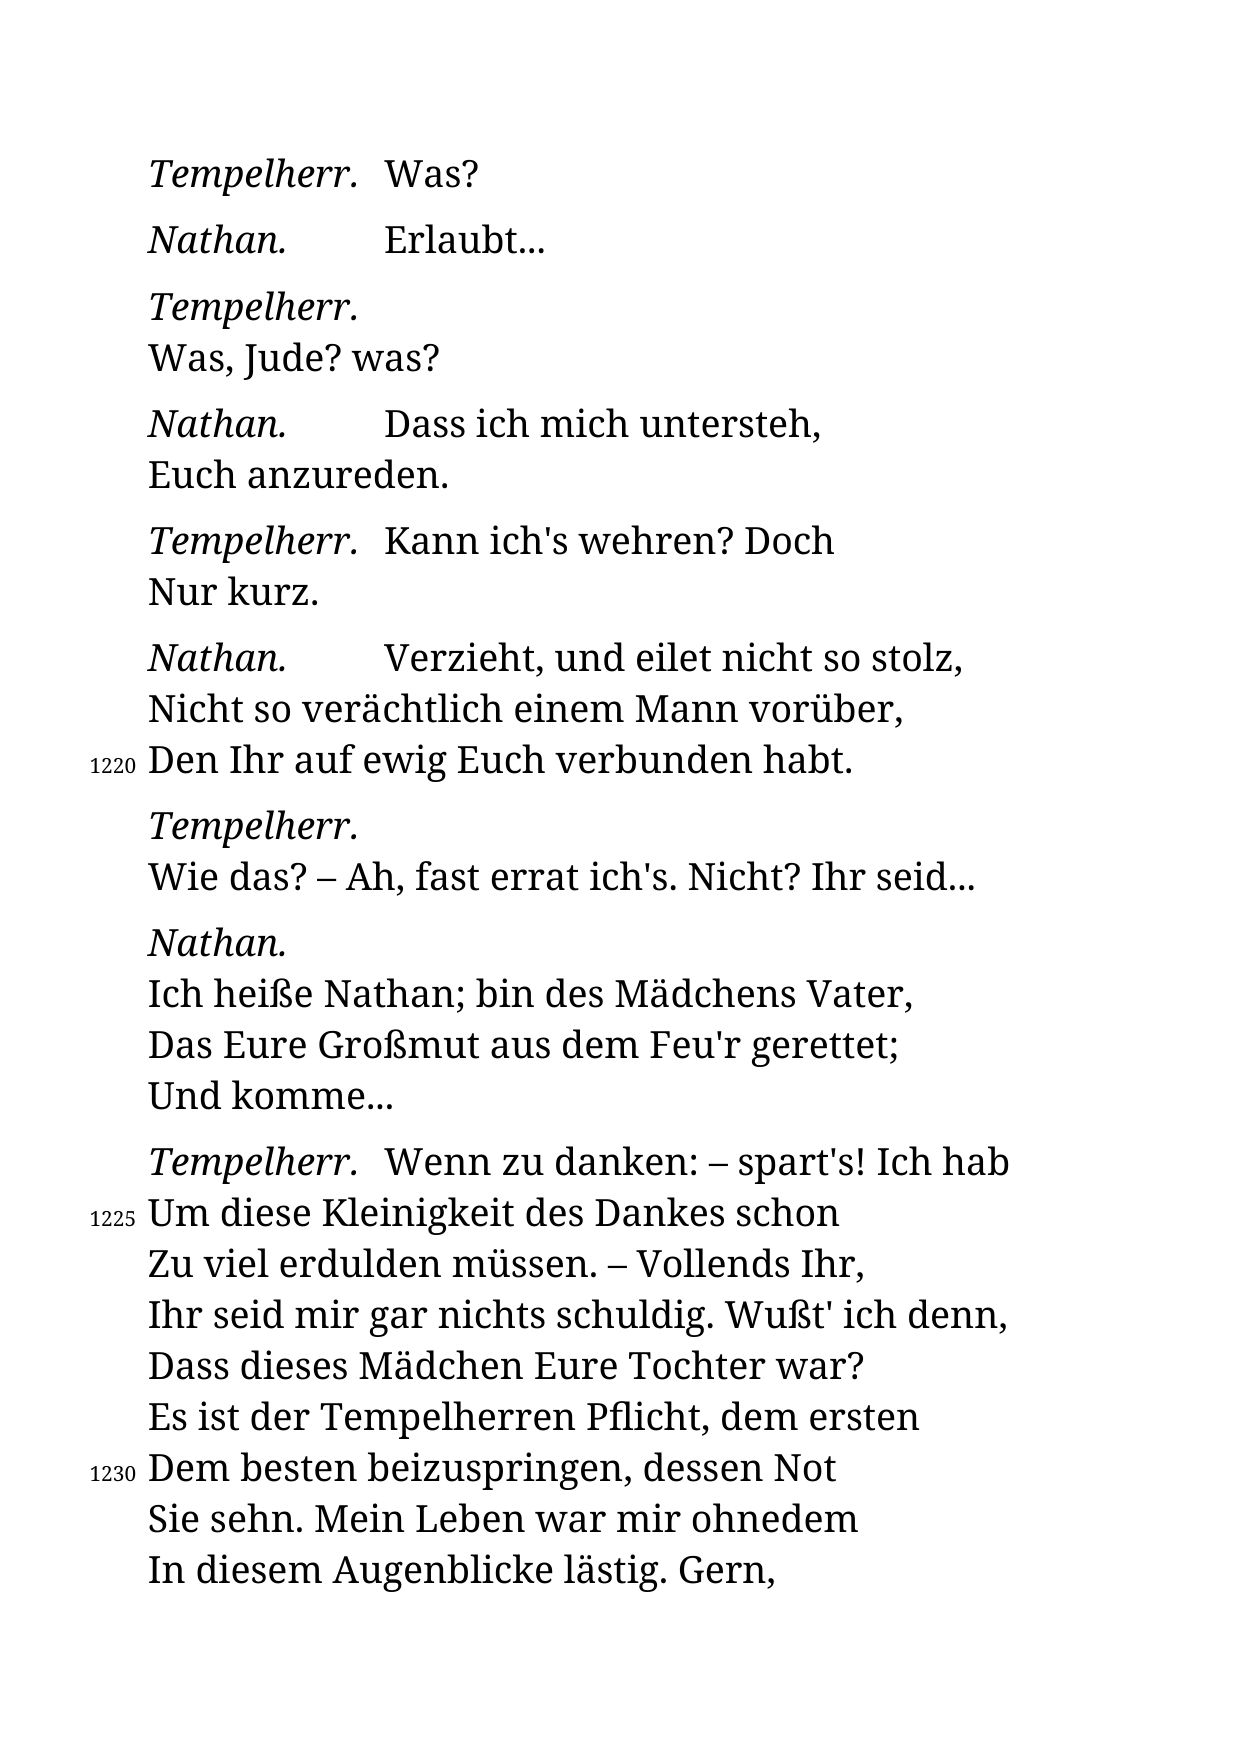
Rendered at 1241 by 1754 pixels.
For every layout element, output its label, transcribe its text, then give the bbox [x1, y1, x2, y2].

text Nathan. Dass ich mich untersteh, [148, 397, 1092, 448]
text Es ist der Tempelherren Pflicht, dem ersten [148, 1391, 1092, 1442]
text Was, Jude? was? [148, 331, 1092, 382]
text Dass dieses Mädchen Eure Tochter war? [148, 1339, 1092, 1391]
text Sie sehn. Mein Leben war mir ohnedem [148, 1493, 1092, 1544]
text Tempelherr. [148, 799, 1092, 850]
text Wie das? – Ah, fast errat ich's. Nicht? Ihr seid... [148, 850, 1092, 901]
text Das Eure Großmut aus dem Feu'r gerettet; [148, 1018, 1092, 1069]
text Tempelherr. Was? [148, 148, 1092, 199]
text Euch anzureden. [148, 448, 1092, 499]
text Nathan. Erlaubt... [148, 214, 1092, 265]
text Um diese Kleinigkeit des Dankes schon [148, 1186, 1092, 1237]
text Nicht so verächtlich einem Mann vorüber, [148, 682, 1092, 733]
text Dem besten beizuspringen, dessen Not [148, 1442, 1092, 1493]
text Tempelherr. Kann ich's wehren? Doch [148, 514, 1092, 565]
text Und komme... [148, 1069, 1092, 1120]
text Nathan. Verzieht, und eilet nicht so stolz, [148, 631, 1092, 682]
text Ich heiße Nathan; bin des Mädchens Vater, [148, 967, 1092, 1018]
text Den Ihr auf ewig Euch verbunden habt. [148, 733, 1092, 784]
text In diesem Augenblicke lästig. Gern, [148, 1544, 1092, 1595]
text Tempelherr. Wenn zu danken: – spart's! Ich hab [148, 1135, 1092, 1186]
text Tempelherr. [148, 280, 1092, 331]
text Nur kurz. [148, 565, 1092, 616]
text Ihr seid mir gar nichts schuldig. Wußt' ich denn, [148, 1288, 1092, 1339]
text Zu viel erdulden müssen. – Vollends Ihr, [148, 1237, 1092, 1288]
text Nathan. [148, 916, 1092, 967]
